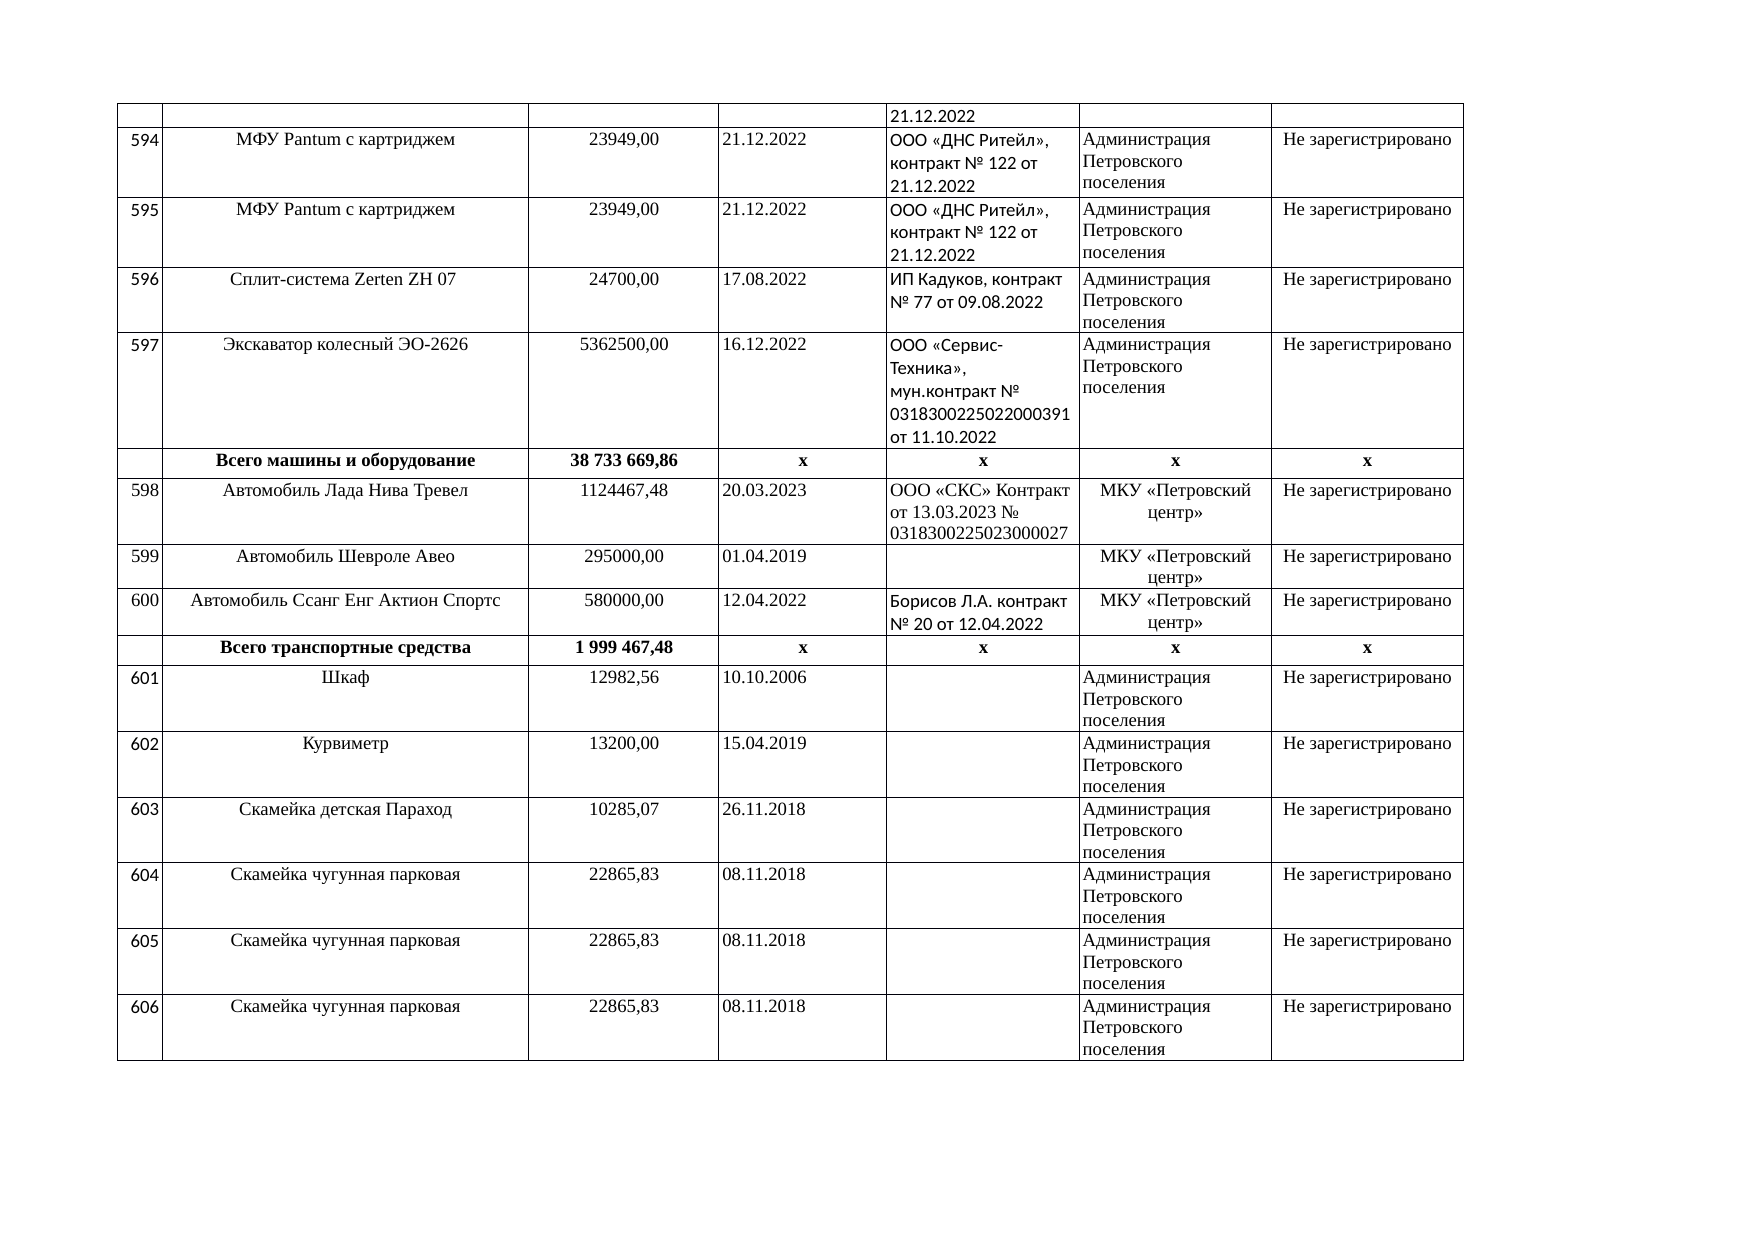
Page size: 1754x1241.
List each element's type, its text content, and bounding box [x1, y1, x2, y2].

table_cell [1685, 862, 1754, 928]
table_cell 26.11.2018 [719, 798, 886, 862]
table_cell 15.04.2019 [719, 732, 886, 797]
table_cell Не зарегистрировано [1272, 863, 1463, 928]
table_cell [1464, 665, 1685, 731]
table_cell 295000,00 [529, 545, 718, 588]
table_cell 601 [118, 666, 162, 731]
table_cell Администрация Петровского поселения [1080, 995, 1271, 1059]
table_cell 606 [118, 995, 162, 1059]
table_cell х [887, 636, 1079, 665]
table_cell 594 [118, 128, 162, 197]
table_cell Не зарегистрировано [1272, 929, 1463, 994]
table_cell 16.12.2022 [719, 333, 886, 448]
table_cell 13200,00 [529, 732, 718, 797]
table_cell [1464, 197, 1685, 267]
table_cell Администрация Петровского поселения [1080, 666, 1271, 731]
table_cell 24700,00 [529, 268, 718, 332]
table_cell 08.11.2018 [719, 863, 886, 928]
table_cell 600 [118, 589, 162, 635]
table_cell х [719, 449, 886, 478]
table_cell Курвиметр [163, 732, 528, 797]
table_cell [1272, 104, 1463, 127]
table_cell Не зарегистрировано [1272, 333, 1463, 448]
table_cell Администрация Петровского поселения [1080, 863, 1271, 928]
table_cell Скамейка детская Параход [163, 798, 528, 862]
table_cell х [887, 449, 1079, 478]
table_cell [163, 104, 528, 127]
table_cell МКУ «Петровский центр» [1080, 479, 1271, 544]
table_cell 38 733 669,86 [529, 449, 718, 478]
table_cell ООО «СКС» Контракт от 13.03.2023 № 0318300225023000027 [887, 479, 1079, 544]
table_cell [1685, 103, 1754, 127]
table_cell 23949,00 [529, 198, 718, 267]
table_cell [1464, 478, 1685, 544]
table_cell [1464, 928, 1685, 994]
table_cell Администрация Петровского поселения [1080, 333, 1271, 448]
table_cell [887, 732, 1079, 797]
table_cell 5362500,00 [529, 333, 718, 448]
table_cell х [1272, 636, 1463, 665]
table_cell Администрация Петровского поселения [1080, 798, 1271, 862]
table_cell 10.10.2006 [719, 666, 886, 731]
table_cell [1685, 544, 1754, 588]
table_cell 602 [118, 732, 162, 797]
table_cell 08.11.2018 [719, 995, 886, 1059]
table_cell 10285,07 [529, 798, 718, 862]
table_cell 22865,83 [529, 863, 718, 928]
table_cell Не зарегистрировано [1272, 479, 1463, 544]
table_cell 605 [118, 929, 162, 994]
table_cell [887, 666, 1079, 731]
table_cell 1 999 467,48 [529, 636, 718, 665]
table_cell 21.12.2022 [719, 128, 886, 197]
table_cell [1464, 862, 1685, 928]
table_cell [1685, 731, 1754, 797]
table_cell [1685, 994, 1754, 1059]
table_cell 603 [118, 798, 162, 862]
table_cell Автомобиль Лада Нива Тревел [163, 479, 528, 544]
table_cell 20.03.2023 [719, 479, 886, 544]
table_cell МКУ «Петровский центр» [1080, 545, 1271, 588]
table_cell 08.11.2018 [719, 929, 886, 994]
table_cell 580000,00 [529, 589, 718, 635]
table_cell Не зарегистрировано [1272, 128, 1463, 197]
table_cell [1464, 267, 1685, 332]
table_cell Всего машины и оборудование [163, 449, 528, 478]
table_cell ООО «ДНС Ритейл», контракт № 122 от 21.12.2022 [887, 128, 1079, 197]
table_cell 21.12.2022 [719, 198, 886, 267]
table_cell [1685, 928, 1754, 994]
table_cell [118, 636, 162, 665]
table_cell [118, 104, 162, 127]
table_cell Администрация Петровского поселения [1080, 268, 1271, 332]
table_cell Скамейка чугунная парковая [163, 995, 528, 1059]
table_cell Не зарегистрировано [1272, 666, 1463, 731]
table_cell Администрация Петровского поселения [1080, 198, 1271, 267]
table_cell ООО «Сервис-Техника», мун.контракт № 0318300225022000391 от 11.10.2022 [887, 333, 1079, 448]
table_cell [1464, 635, 1685, 665]
table_cell [1685, 478, 1754, 544]
table_cell [1685, 665, 1754, 731]
table_cell [887, 798, 1079, 862]
table_cell Администрация Петровского поселения [1080, 929, 1271, 994]
table_cell х [1080, 636, 1271, 665]
table_cell Не зарегистрировано [1272, 589, 1463, 635]
table_cell [1685, 332, 1754, 448]
table_cell [1685, 588, 1754, 635]
table_cell 17.08.2022 [719, 268, 886, 332]
table_cell 23949,00 [529, 128, 718, 197]
table_cell [1464, 994, 1685, 1059]
table_cell Не зарегистрировано [1272, 732, 1463, 797]
table_cell [1080, 104, 1271, 127]
table_cell Скамейка чугунная парковая [163, 863, 528, 928]
table_cell [887, 929, 1079, 994]
table_cell Не зарегистрировано [1272, 798, 1463, 862]
table_cell [887, 863, 1079, 928]
table_cell [529, 104, 718, 127]
table_cell [118, 449, 162, 478]
table_cell 12.04.2022 [719, 589, 886, 635]
table_cell Шкаф [163, 666, 528, 731]
table_cell 22865,83 [529, 995, 718, 1059]
table_cell 21.12.2022 [887, 104, 1079, 127]
table_cell [887, 995, 1079, 1059]
table_cell Борисов Л.А. контракт № 20 от 12.04.2022 [887, 589, 1079, 635]
table_cell 596 [118, 268, 162, 332]
table_cell ИП Кадуков, контракт № 77 от 09.08.2022 [887, 268, 1079, 332]
table_cell Не зарегистрировано [1272, 545, 1463, 588]
table_cell МКУ «Петровский центр» [1080, 589, 1271, 635]
table_cell [1464, 544, 1685, 588]
table_cell 598 [118, 479, 162, 544]
table_cell х [719, 636, 886, 665]
table_cell Не зарегистрировано [1272, 268, 1463, 332]
table_cell 604 [118, 863, 162, 928]
table_cell х [1272, 449, 1463, 478]
table_cell МФУ Pantum с картриджем [163, 128, 528, 197]
table_cell 595 [118, 198, 162, 267]
table_cell [1464, 797, 1685, 862]
table_cell 599 [118, 545, 162, 588]
table_cell [1685, 127, 1754, 197]
table_cell [1464, 127, 1685, 197]
table_cell 12982,56 [529, 666, 718, 731]
table_cell [719, 104, 886, 127]
table_cell Сплит-система Zerten ZH 07 [163, 268, 528, 332]
table_cell х [1080, 449, 1271, 478]
table_cell [1685, 267, 1754, 332]
table_cell [1464, 448, 1685, 478]
table_cell Не зарегистрировано [1272, 995, 1463, 1059]
table_cell 22865,83 [529, 929, 718, 994]
table_cell Автомобиль Ссанг Енг Актион Спортс [163, 589, 528, 635]
table_cell [1685, 635, 1754, 665]
table_cell Администрация Петровского поселения [1080, 128, 1271, 197]
table_cell Скамейка чугунная парковая [163, 929, 528, 994]
table_cell [1685, 448, 1754, 478]
table_cell [1464, 103, 1685, 127]
table_cell Администрация Петровского поселения [1080, 732, 1271, 797]
table_cell Не зарегистрировано [1272, 198, 1463, 267]
table_cell 01.04.2019 [719, 545, 886, 588]
table_cell [1464, 731, 1685, 797]
table_cell Автомобиль Шевроле Авео [163, 545, 528, 588]
table_cell [1685, 797, 1754, 862]
table_cell Всего транспортные средства [163, 636, 528, 665]
table_cell [1685, 197, 1754, 267]
table_cell [887, 545, 1079, 588]
table_cell 1124467,48 [529, 479, 718, 544]
table_cell МФУ Pantum с картриджем [163, 198, 528, 267]
table_cell ООО «ДНС Ритейл», контракт № 122 от 21.12.2022 [887, 198, 1079, 267]
table_cell [1464, 332, 1685, 448]
table_cell [1464, 588, 1685, 635]
table_cell Экскаватор колесный ЭО-2626 [163, 333, 528, 448]
table_cell 597 [118, 333, 162, 448]
